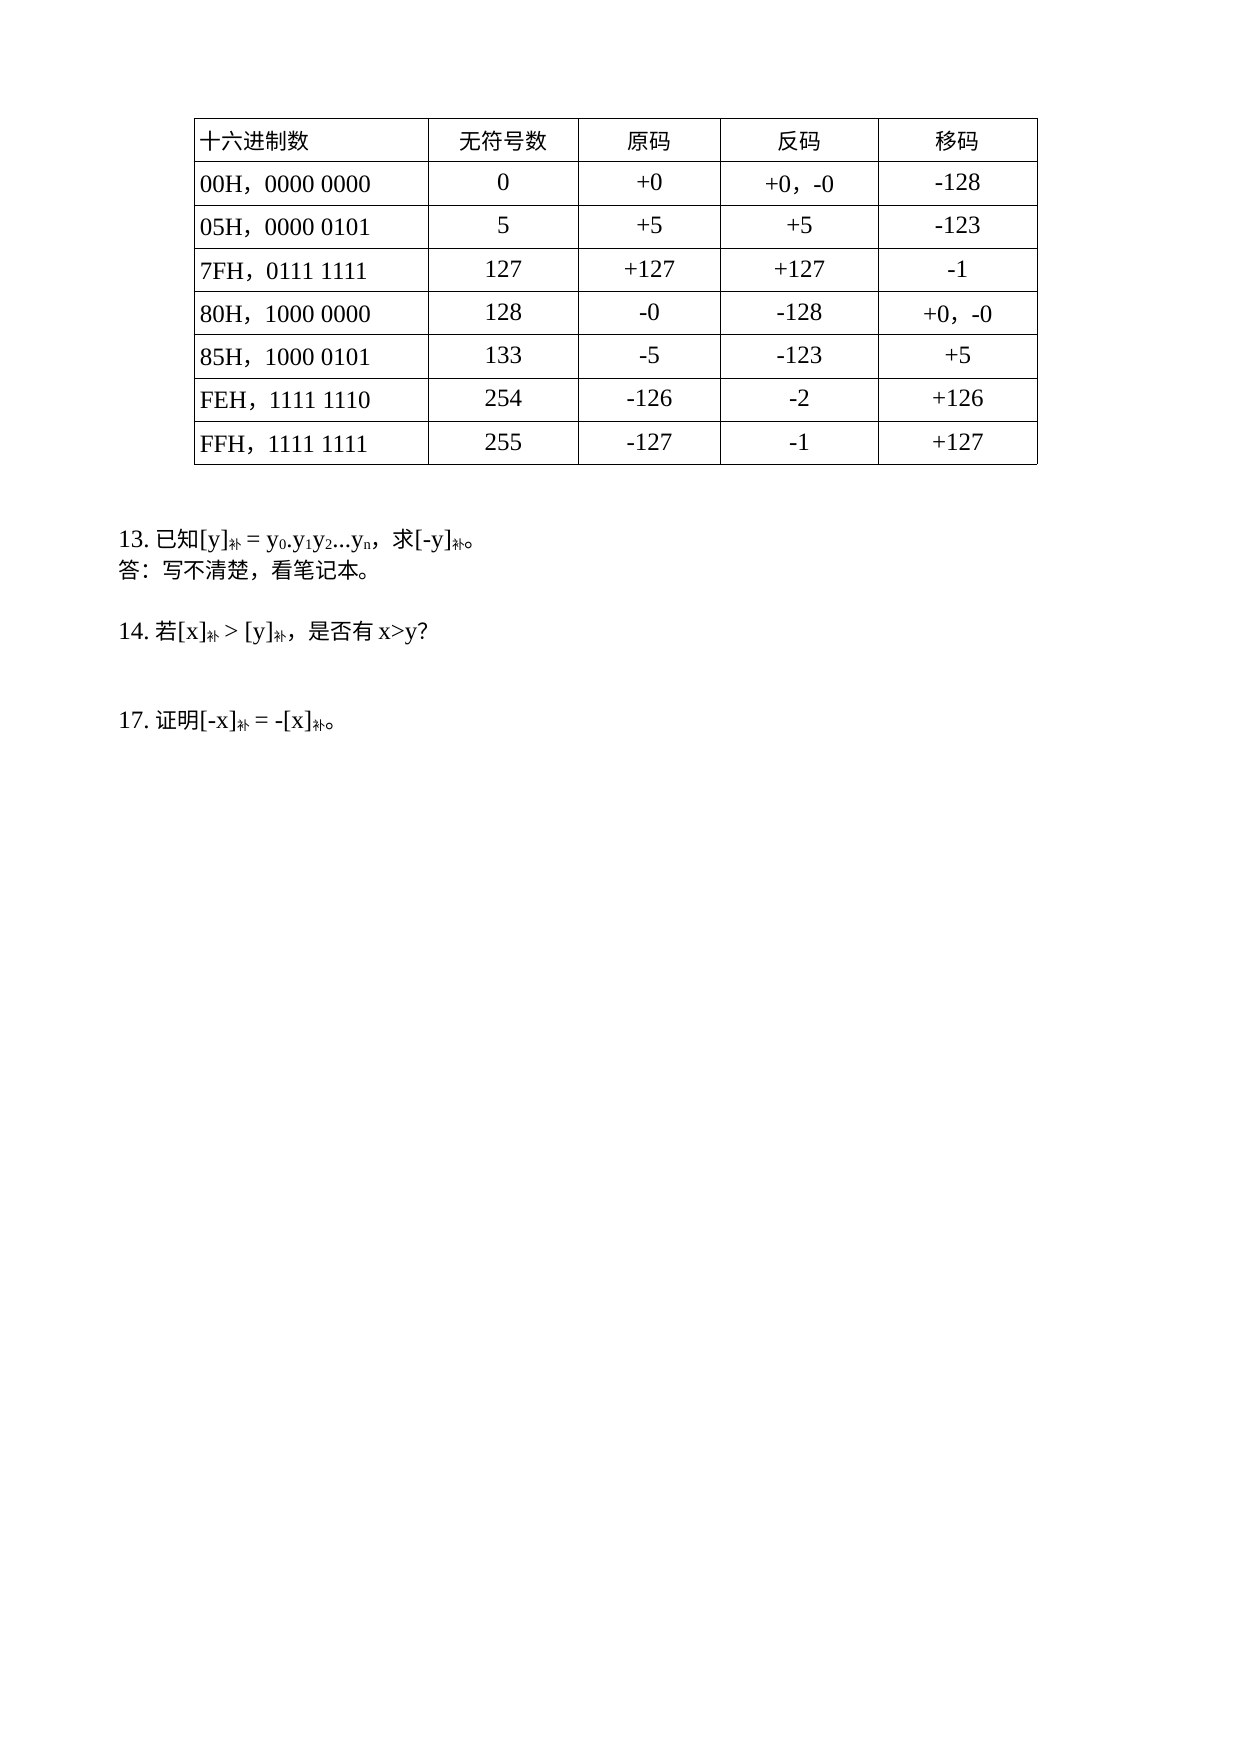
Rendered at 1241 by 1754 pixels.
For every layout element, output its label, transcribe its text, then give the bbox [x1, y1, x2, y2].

table_cell 255 [429, 422, 578, 464]
table_header 移码 [879, 119, 1037, 161]
text 14. 若[x]补 > [y]补，是否有x>y？ [118, 614, 1122, 645]
table_header 无符号数 [429, 119, 578, 161]
table_cell 128 [429, 292, 578, 334]
table_cell +5 [579, 206, 720, 248]
table_cell +0，-0 [879, 292, 1037, 334]
table_cell -1 [879, 249, 1037, 291]
table_cell +0，-0 [721, 162, 878, 204]
table_cell +127 [879, 422, 1037, 464]
table_cell -128 [879, 162, 1037, 204]
table_cell -123 [721, 335, 878, 377]
table_cell +0 [579, 162, 720, 204]
table_cell -2 [721, 379, 878, 421]
table_header 反码 [721, 119, 878, 161]
table_cell -5 [579, 335, 720, 377]
table_cell 7FH，0111 1111 [195, 249, 428, 291]
table_header 原码 [579, 119, 720, 161]
table_cell -123 [879, 206, 1037, 248]
table_cell -128 [721, 292, 878, 334]
text 13. 已知[y]补 = y0.y1y2...yn，求[-y]补。 [118, 522, 1122, 553]
table_cell +5 [879, 335, 1037, 377]
table_cell FEH，1111 1110 [195, 379, 428, 421]
table_cell -127 [579, 422, 720, 464]
text 17. 证明[-x]补 = -[x]补。 [118, 703, 1122, 734]
table_cell 80H，1000 0000 [195, 292, 428, 334]
table_cell 127 [429, 249, 578, 291]
table_cell 85H，1000 0101 [195, 335, 428, 377]
table_cell +127 [721, 249, 878, 291]
table_cell -0 [579, 292, 720, 334]
text 答：写不清楚，看笔记本。 [118, 553, 1122, 585]
table_cell +127 [579, 249, 720, 291]
table_cell 254 [429, 379, 578, 421]
table_cell 00H，0000 0000 [195, 162, 428, 204]
table_cell +5 [721, 206, 878, 248]
table_cell 5 [429, 206, 578, 248]
table_header 十六进制数 [195, 119, 428, 161]
table_cell +126 [879, 379, 1037, 421]
table_cell -1 [721, 422, 878, 464]
table_cell 05H，0000 0101 [195, 206, 428, 248]
table_cell FFH，1111 1111 [195, 422, 428, 464]
table_cell 0 [429, 162, 578, 204]
table_cell 133 [429, 335, 578, 377]
table_cell -126 [579, 379, 720, 421]
